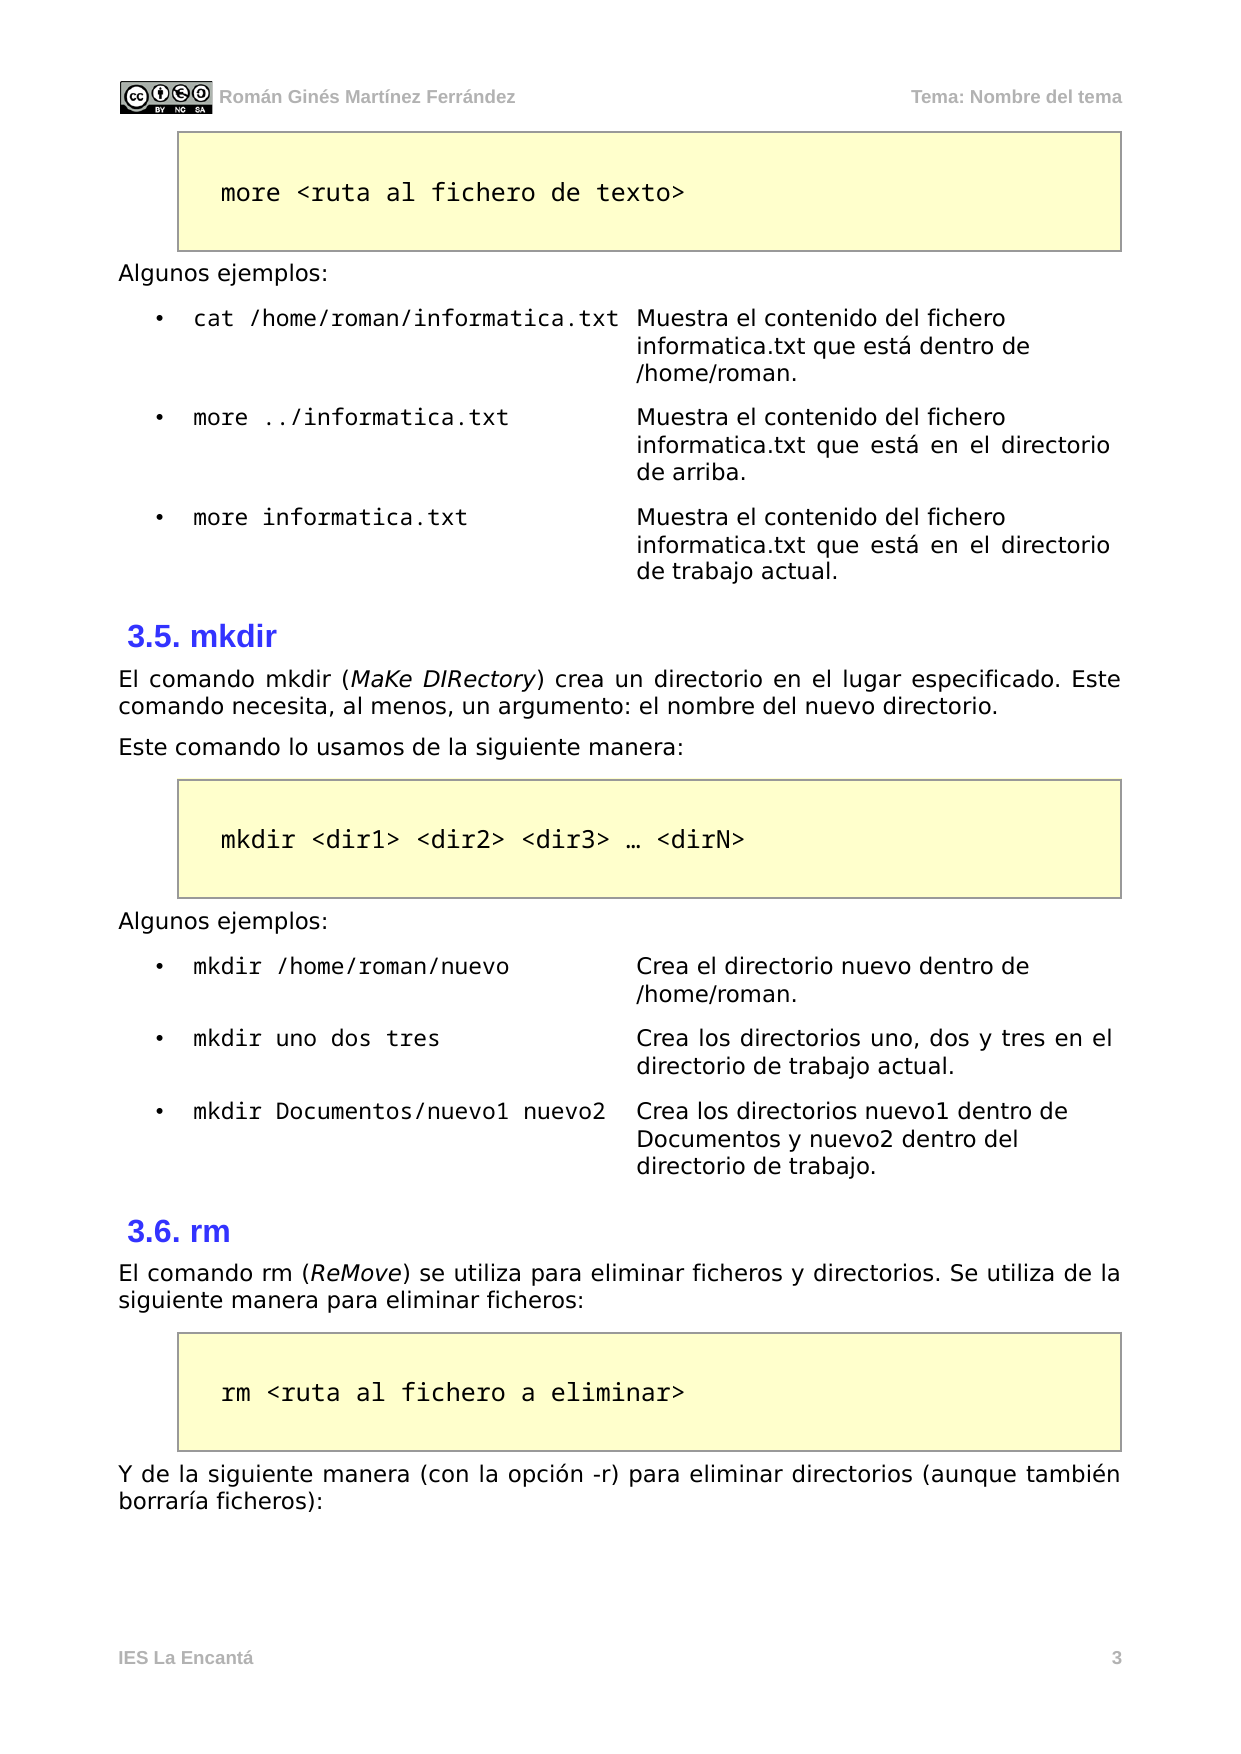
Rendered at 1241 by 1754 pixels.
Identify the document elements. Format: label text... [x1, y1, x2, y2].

list more informatica.txt Muestra el contenido del fichero informatica.txt que está en el directorio de trabajo actual. [156, 501, 1122, 585]
text Este comando lo usamos de la siguiente manera: [118, 734, 1122, 761]
list mkdir Documentos/nuevo1 nuevo2 Crea los directorios nuevo1 dentro de Documentos y nuevo2 dentro del directorio de trabajo. [156, 1095, 1122, 1179]
subtitle rm [118, 1212, 1122, 1249]
list cat /home/roman/informatica.txt Muestra el contenido del fichero informatica.txt que está dentro de /home/roman. [156, 302, 1122, 387]
text El comando rm (ReMove) se utiliza para eliminar ficheros y directorios. Se utiliza de la siguiente manera para eliminar ficheros: [118, 1261, 1122, 1314]
text Algunos ejemplos: [118, 908, 1122, 935]
list mkdir uno dos tres Crea los directorios uno, dos y tres en el directorio de trabajo actual. [156, 1022, 1122, 1080]
text more <ruta al fichero de texto> [179, 133, 1120, 250]
text mkdir <dir1> <dir2> <dir3> … <dirN> [179, 781, 1120, 897]
list mkdir /home/roman/nuevo Crea el directorio nuevo dentro de /home/roman. [156, 950, 1122, 1008]
subtitle mkdir [118, 617, 1122, 654]
text El comando mkdir (MaKe DIRectory) crea un directorio en el lugar especificado. Este comando necesita, al menos, un argumento: el nombre del nuevo directorio. [118, 666, 1122, 719]
text Algunos ejemplos: [118, 261, 1122, 287]
list more ../informatica.txt Muestra el contenido del fichero informatica.txt que está en el directorio de arriba. [156, 401, 1122, 486]
picture [120, 81, 213, 114]
text Y de la siguiente manera (con la opción -r) para eliminar directorios (aunque también borraría ficheros): [118, 1461, 1122, 1515]
text rm <ruta al fichero a eliminar> [179, 1334, 1120, 1450]
